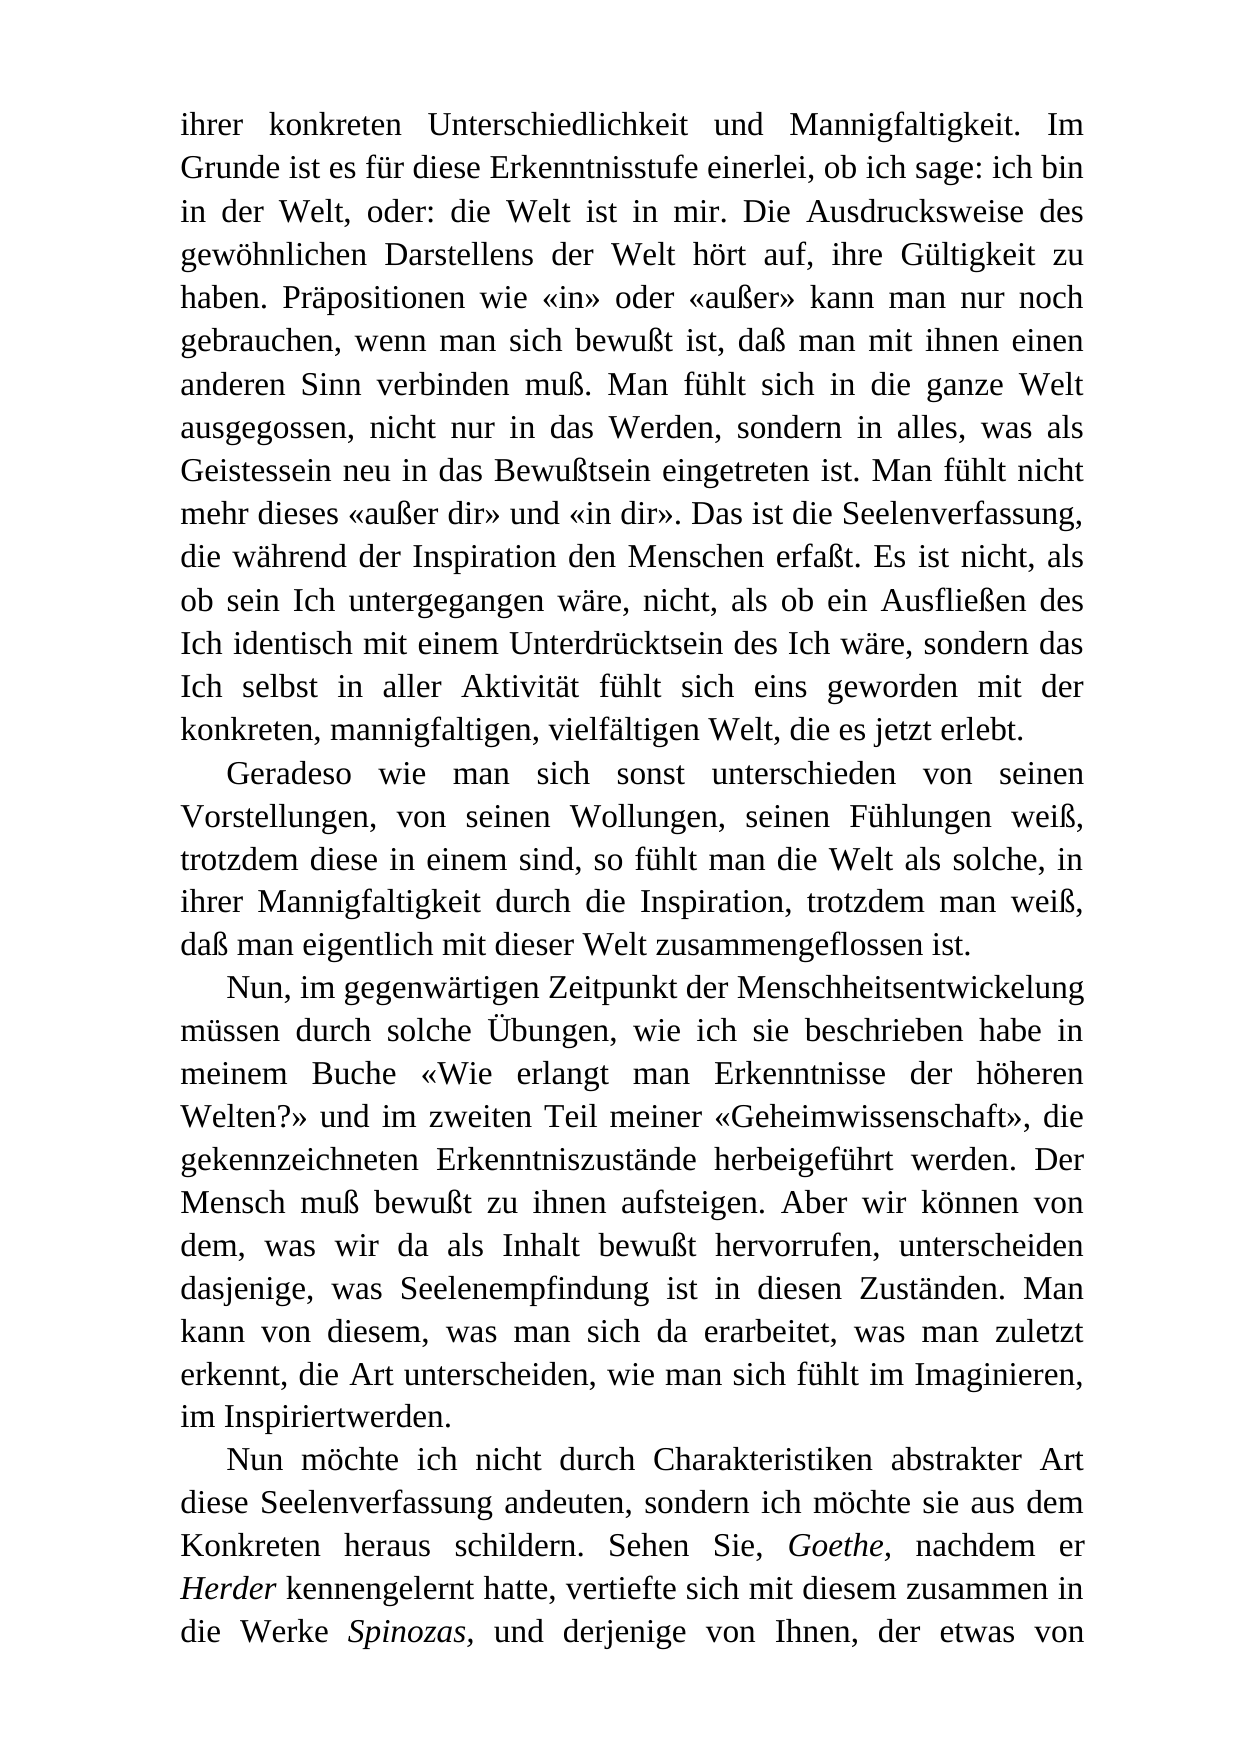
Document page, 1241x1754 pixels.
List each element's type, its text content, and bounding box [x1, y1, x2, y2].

text Geradeso wie man sich sonst unterschieden von seinen Vorstellungen, von seinen Wollungen, seinen Fühlungen weiß, trotzdem diese in einem sind, so fühlt man die Welt als solche, in ihrer Mannigfaltigkeit durch die Inspiration, trotzdem man weiß, daß man eigentlich mit dieser Welt zusammengeflossen ist. [180, 753, 1085, 963]
text ihrer konkreten Unterschiedlichkeit und Mannigfaltigkeit. Im Grunde ist es für diese Erkenntnisstufe einerlei, ob ich sage: ich bin in der Welt, oder: die Welt ist in mir. Die Ausdrucksweise des gewöhnlichen Darstellens der Welt hört auf, ihre Gültigkeit zu haben. Präpositionen wie «in» oder «außer» kann man nur noch gebrauchen, wenn man sich bewußt ist, daß man mit ihnen einen anderen Sinn verbinden muß. Man fühlt sich in die ganze Welt ausgegossen, nicht nur in das Werden, sondern in alles, was als Geistessein neu in das Bewußtsein eingetreten ist. Man fühlt nicht mehr dieses «außer dir» und «in dir». Das ist die Seelenverfassung, die während der Inspiration den Menschen erfaßt. Es ist nicht, als ob sein Ich untergegangen wäre, nicht, als ob ein Ausfließen des Ich identisch mit einem Unterdrücktsein des Ich wäre, sondern das Ich selbst in aller Aktivität fühlt sich eins geworden mit der konkreten, mannigfaltigen, vielfältigen Welt, die es jetzt erlebt. [180, 104, 1085, 748]
text Nun, im gegenwärtigen Zeitpunkt der Menschheitsentwickelung müssen durch solche Übungen, wie ich sie beschrieben habe in meinem Buche «Wie erlangt man Erkenntnisse der höheren Welten?» und im zweiten Teil meiner «Geheimwissenschaft», die gekennzeichneten Erkenntniszustände herbeigeführt werden. Der Mensch muß bewußt zu ihnen aufsteigen. Aber wir können von dem, was wir da als Inhalt bewußt hervorrufen, unterscheiden dasjenige, was Seelenempfindung ist in diesen Zuständen. Man kann von diesem, was man sich da erarbeitet, was man zuletzt erkennt, die Art unterscheiden, wie man sich fühlt im Imaginieren, im Inspiriertwerden. [180, 967, 1085, 1435]
text Nun möchte ich nicht durch Charakteristiken abstrakter Art diese Seelenverfassung andeuten, sondern ich möchte sie aus dem Konkreten heraus schildern. Sehen Sie, Goethe, nachdem er Herder kennengelernt hatte, vertiefte sich mit diesem zusammen in die Werke Spinozas, und derjenige von Ihnen, der etwas von [180, 1439, 1085, 1649]
